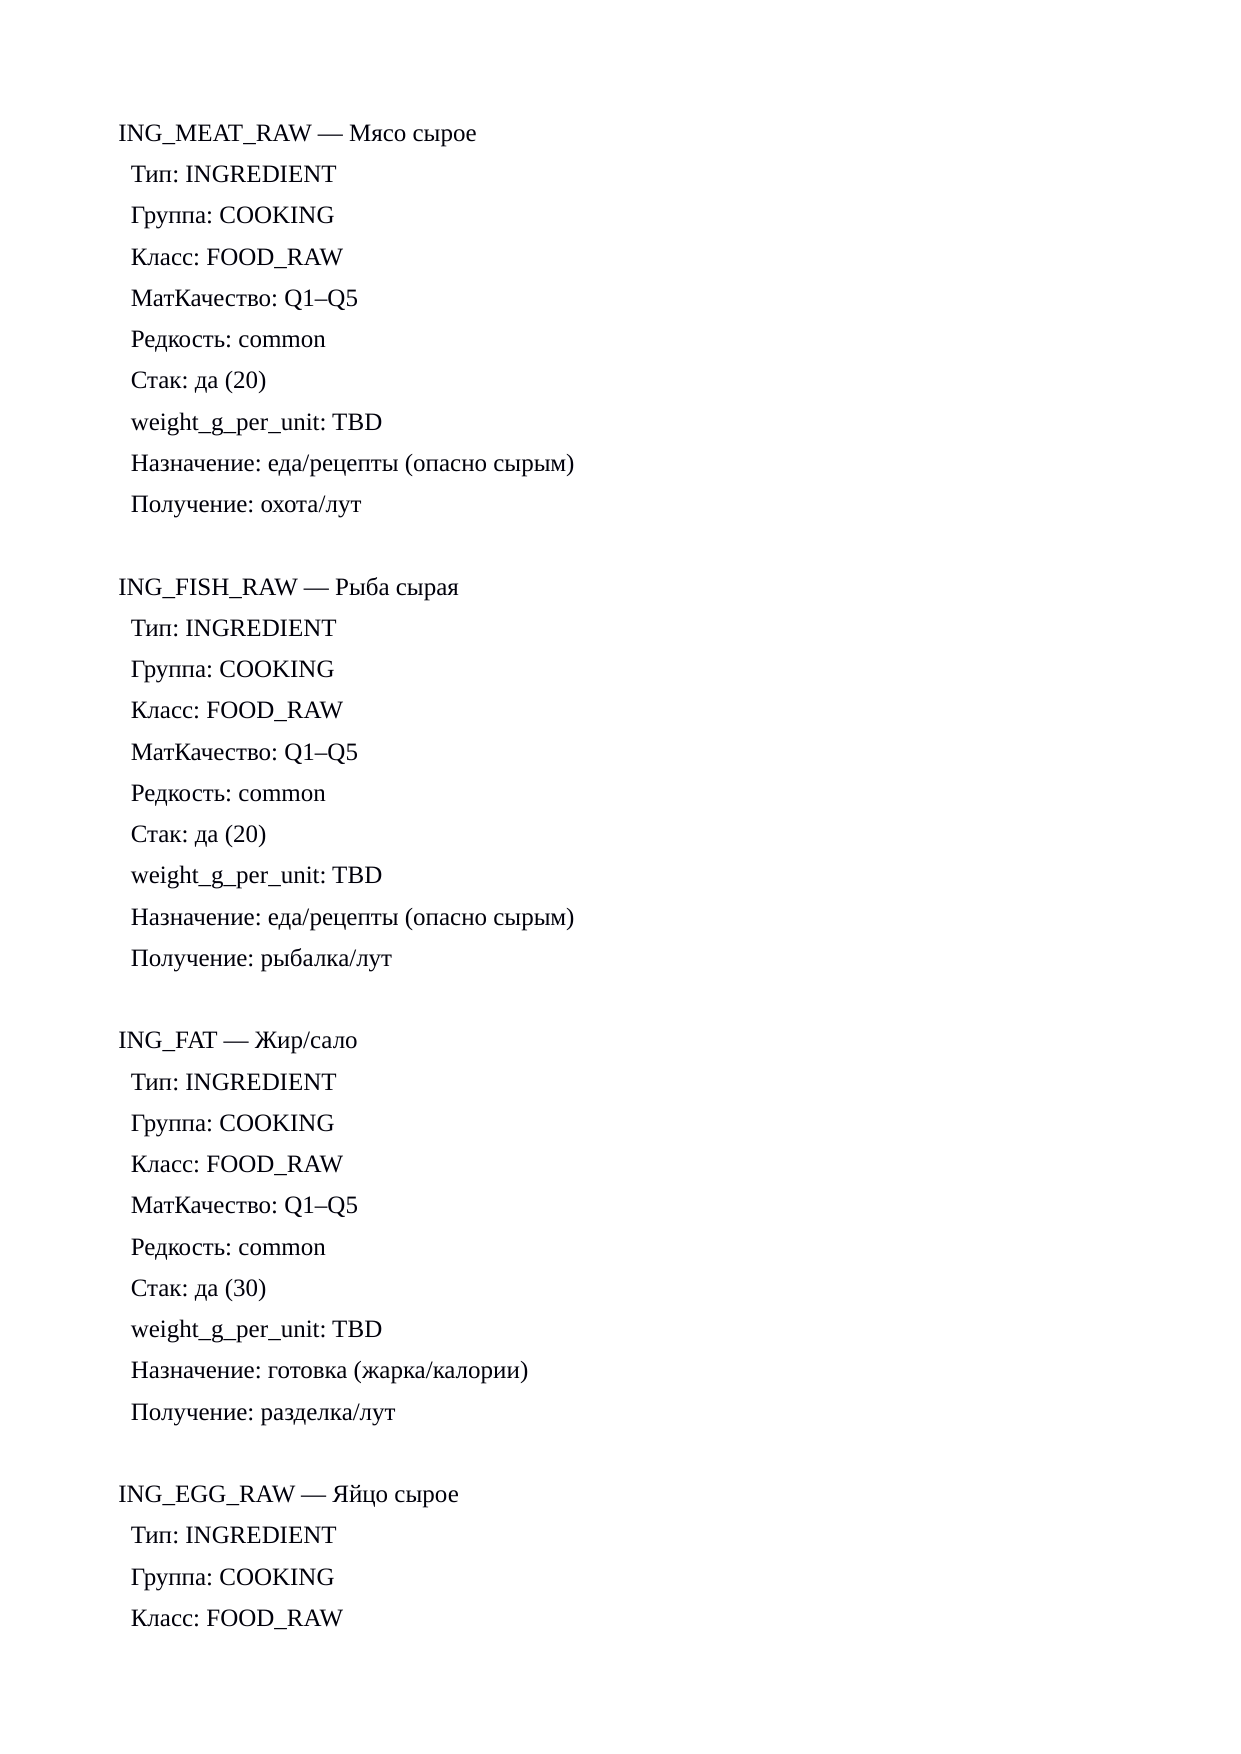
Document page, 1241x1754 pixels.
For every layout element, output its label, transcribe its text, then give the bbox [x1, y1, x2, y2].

text Редкость: common [118, 778, 1122, 807]
text Тип: INGREDIENT [118, 613, 1122, 642]
text Группа: COOKING [118, 654, 1122, 683]
text weight_g_per_unit: TBD [118, 861, 1122, 889]
text weight_g_per_unit: TBD [118, 407, 1122, 436]
text Получение: рыбалка/лут [118, 943, 1122, 972]
text Назначение: еда/рецепты (опасно сырым) [118, 448, 1122, 477]
text Группа: COOKING [118, 201, 1122, 229]
text Получение: охота/лут [118, 489, 1122, 518]
text ING_FAT — Жир/сало [118, 1026, 1122, 1054]
text Стак: да (20) [118, 819, 1122, 848]
text Редкость: common [118, 1232, 1122, 1261]
text ING_MEAT_RAW — Мясо сырое [118, 118, 1122, 147]
text Назначение: готовка (жарка/калории) [118, 1356, 1122, 1384]
text Тип: INGREDIENT [118, 1067, 1122, 1096]
text Тип: INGREDIENT [118, 159, 1122, 188]
text Группа: COOKING [118, 1108, 1122, 1137]
text Класс: FOOD_RAW [118, 242, 1122, 271]
text weight_g_per_unit: TBD [118, 1314, 1122, 1343]
text Стак: да (20) [118, 366, 1122, 394]
text Тип: INGREDIENT [118, 1521, 1122, 1549]
text МатКачество: Q1–Q5 [118, 737, 1122, 766]
text МатКачество: Q1–Q5 [118, 1191, 1122, 1219]
text Группа: COOKING [118, 1562, 1122, 1591]
text Класс: FOOD_RAW [118, 1149, 1122, 1178]
text Стак: да (30) [118, 1273, 1122, 1302]
text Класс: FOOD_RAW [118, 1603, 1122, 1632]
text Получение: разделка/лут [118, 1397, 1122, 1426]
text ING_EGG_RAW — Яйцо сырое [118, 1479, 1122, 1508]
text Назначение: еда/рецепты (опасно сырым) [118, 902, 1122, 931]
text МатКачество: Q1–Q5 [118, 283, 1122, 312]
text Класс: FOOD_RAW [118, 696, 1122, 724]
text ING_FISH_RAW — Рыба сырая [118, 572, 1122, 601]
text Редкость: common [118, 324, 1122, 353]
